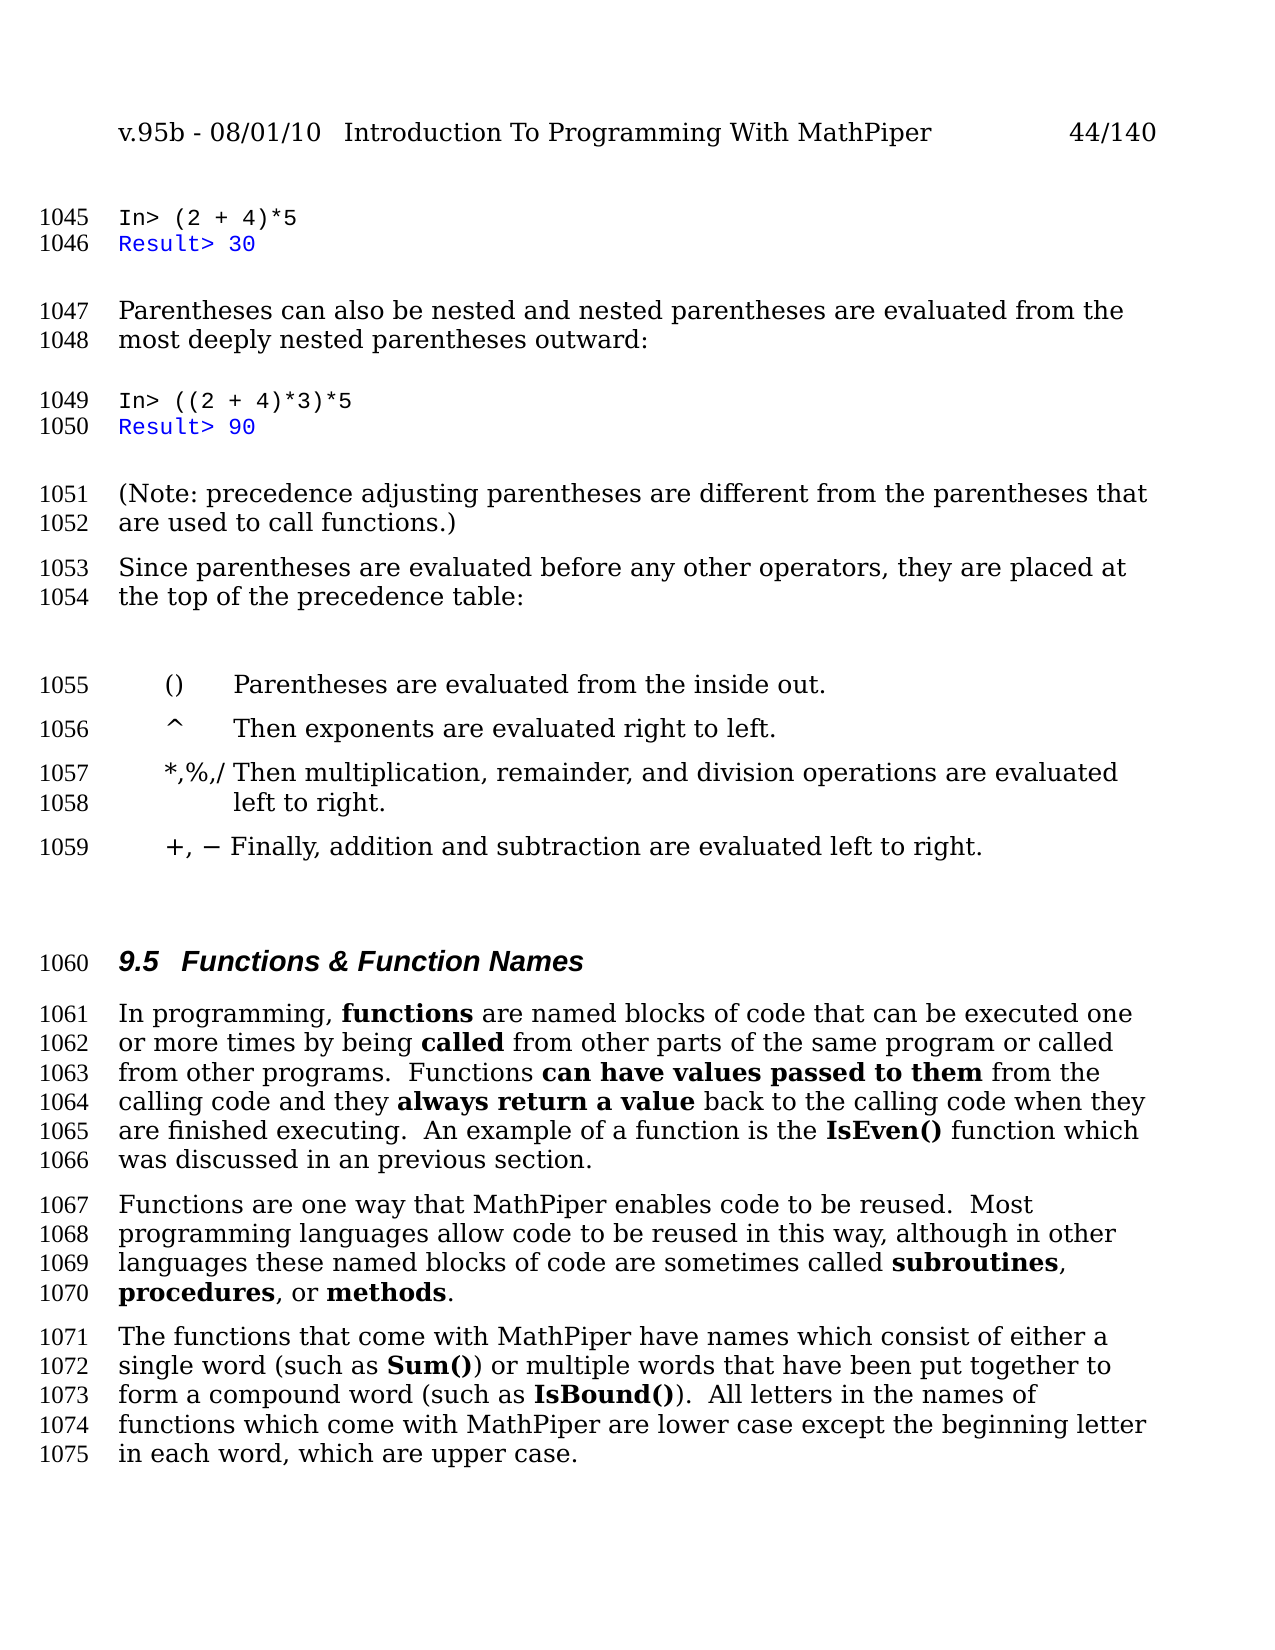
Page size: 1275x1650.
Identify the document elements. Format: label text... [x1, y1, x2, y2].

text ^ Then exponents are evaluated right to left. [164, 714, 1157, 744]
text Since parentheses are evaluated before any other operators, they are placed at the top of the precedence table: [118, 553, 1157, 611]
text Result> 90 [118, 415, 1157, 441]
subtitle Functions & Function Names [118, 944, 1157, 978]
text Parentheses can also be nested and nested parentheses are evaluated from the most deeply nested parentheses outward: [118, 296, 1157, 354]
text The functions that come with MathPiper have names which consist of either a single word (such as Sum()) or multiple words that have been put together to form a compound word (such as IsBound()). All letters in the names of functions which come with MathPiper are lower case except the beginning letter in each word, which are upper case. [118, 1322, 1157, 1468]
text In> ((2 + 4)*3)*5 [118, 389, 1157, 415]
text In> (2 + 4)*5 [118, 206, 1157, 232]
text +, − Finally, addition and subtraction are evaluated left to right. [164, 832, 1157, 861]
text () Parentheses are evaluated from the inside out. [164, 670, 1157, 699]
text Functions are one way that MathPiper enables code to be reused. Most programming languages allow code to be reused in this way, although in other languages these named blocks of code are sometimes called subroutines, procedures, or methods. [118, 1190, 1157, 1307]
text *,%,/ Then multiplication, remainder, and division operations are evaluated left to right. [164, 759, 1157, 817]
text Result> 30 [118, 232, 1157, 258]
text In programming, functions are named blocks of code that can be executed one or more times by being called from other parts of the same program or called from other programs. Functions can have values passed to them from the calling code and they always return a value back to the calling code when they are finished executing. An example of a function is the IsEven() function which was discussed in an previous section. [118, 999, 1157, 1175]
text (Note: precedence adjusting parentheses are different from the parentheses that are used to call functions.) [118, 479, 1157, 538]
